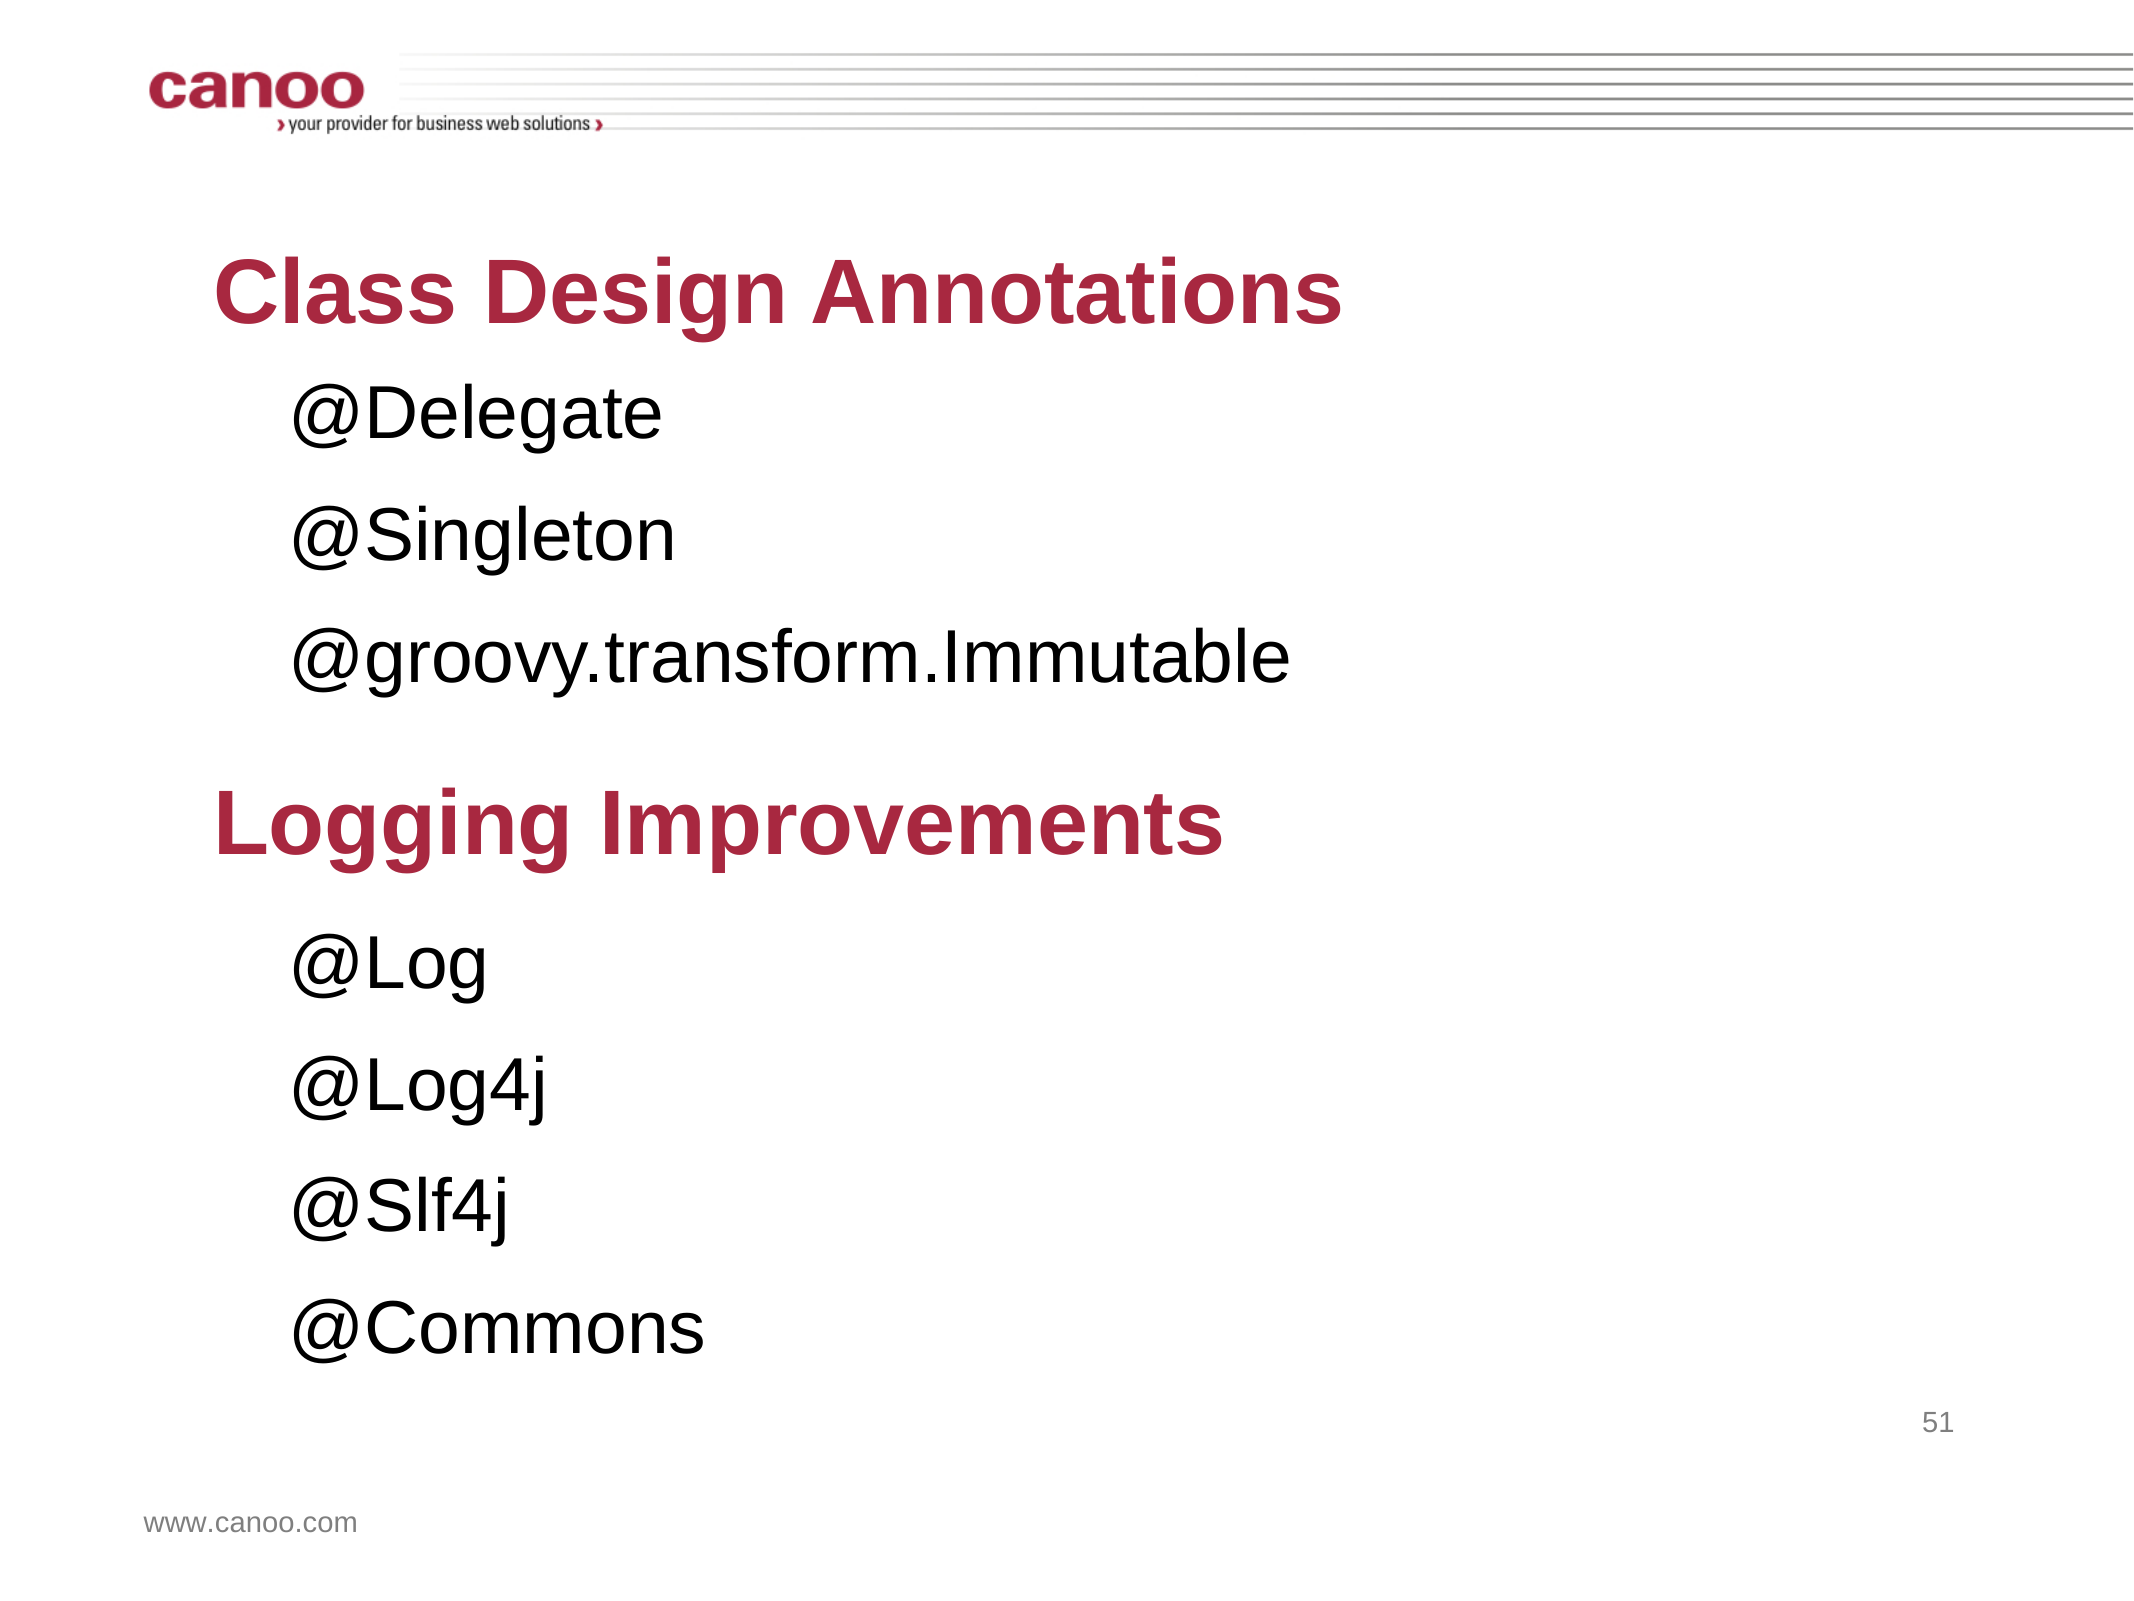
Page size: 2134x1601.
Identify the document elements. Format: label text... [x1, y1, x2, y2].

list @Delegate @Singleton @groovy.transform.Immutable [204, 391, 2018, 651]
list @Log @Log4j @Slf4j @Commons [204, 940, 2018, 1476]
picture [0, 21, 2134, 188]
title Logging Improvements [204, 651, 2020, 882]
title Class Design Annotations [204, 120, 2020, 350]
